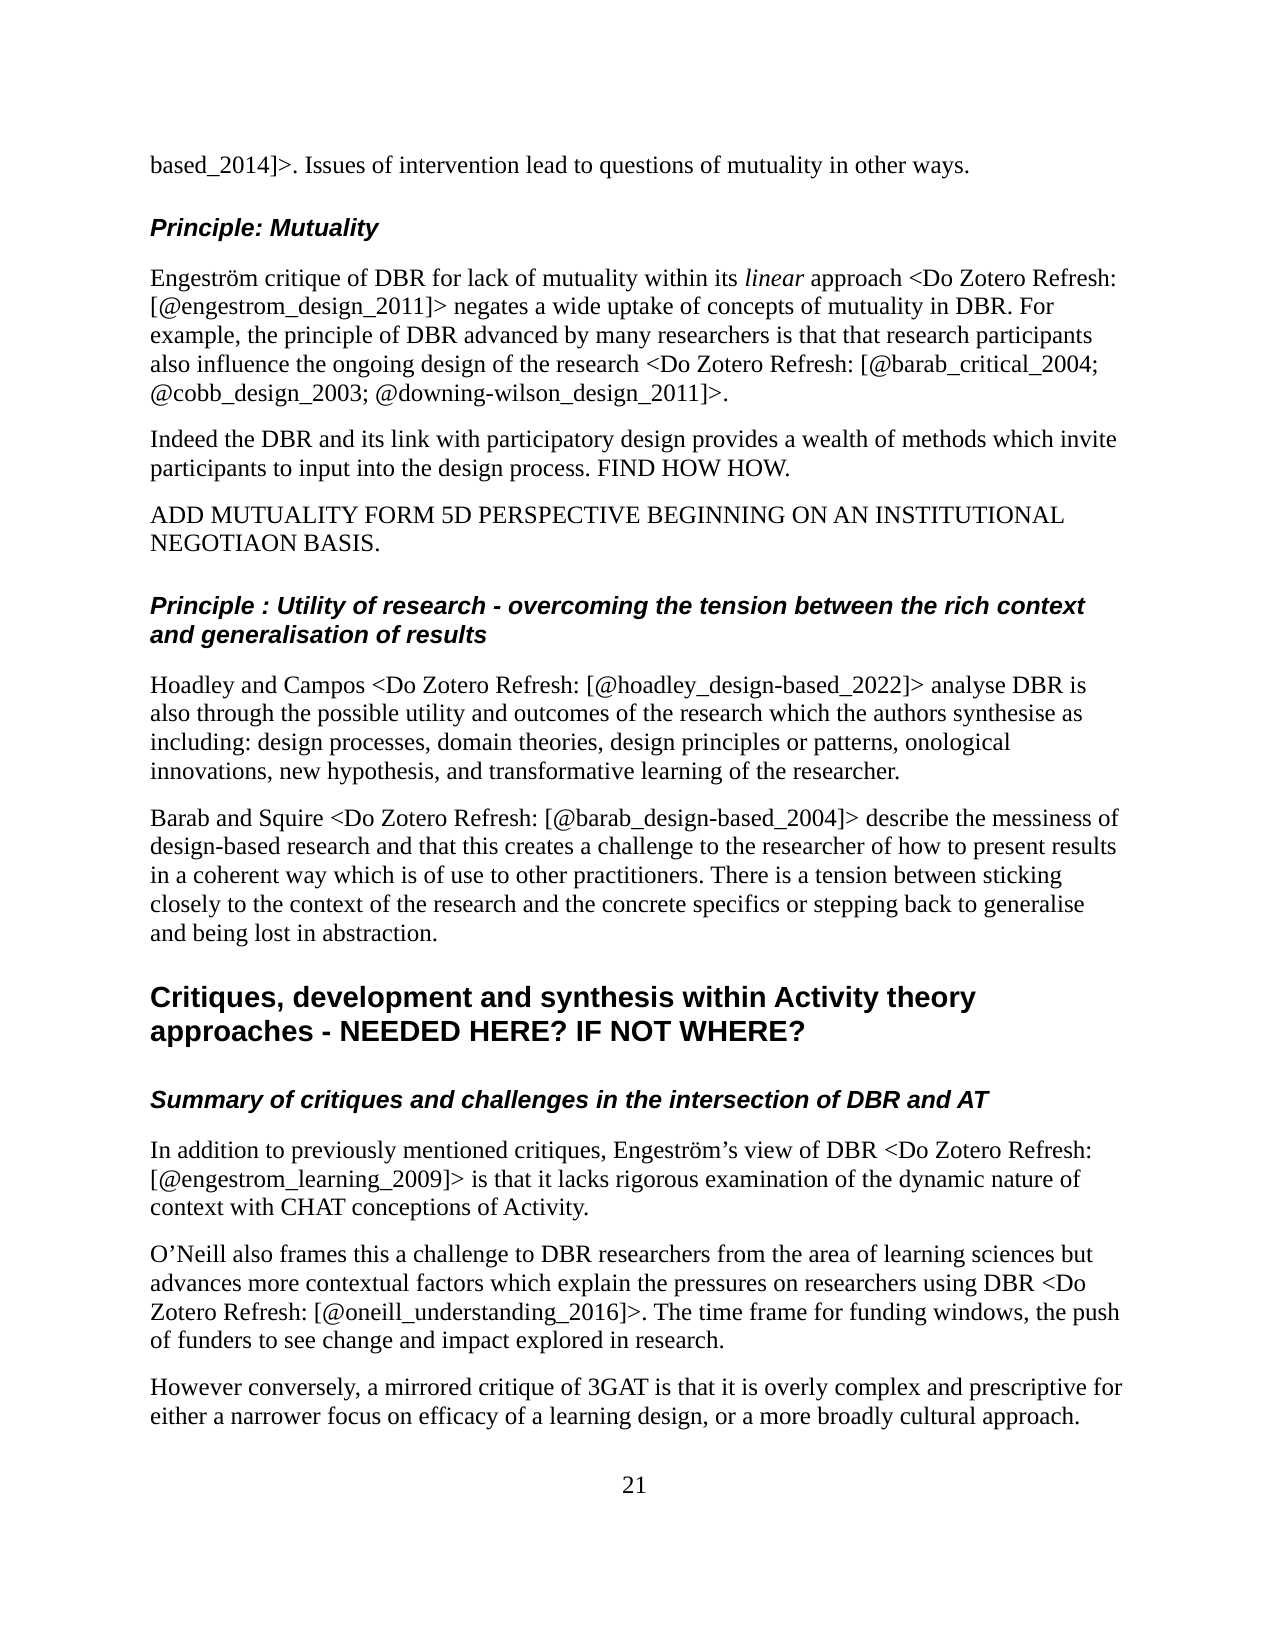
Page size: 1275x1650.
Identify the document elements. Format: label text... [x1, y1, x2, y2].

text O’Neill also frames this a challenge to DBR researchers from the area of learning sciences but advances more contextual factors which explain the pressures on researchers using DBR <Do Zotero Refresh: [@oneill_understanding_2016]>. The time frame for funding windows, the push of funders to see change and impact explored in research. [150, 1239, 1125, 1354]
subtitle Critiques, development and synthesis within Activity theory approaches - NEEDED HERE? IF NOT WHERE? [150, 980, 1125, 1047]
text Barab and Squire <Do Zotero Refresh: [@barab_design-based_2004]> describe the messiness of design-based research and that this creates a challenge to the researcher of how to present results in a coherent way which is of use to other practitioners. There is a tension between sticking closely to the context of the research and the concrete specifics or stepping back to generalise and being lost in abstraction. [150, 803, 1125, 946]
subtitle Summary of critiques and challenges in the intersection of DBR and AT [150, 1085, 1125, 1113]
subtitle Principle: Mutuality [150, 213, 1125, 241]
text Hoadley and Campos <Do Zotero Refresh: [@hoadley_design-based_2022]> analyse DBR is also through the possible utility and outcomes of the research which the authors synthesise as including: design processes, domain theories, design principles or patterns, onological innovations, new hypothesis, and transformative learning of the researcher. [150, 670, 1125, 785]
text ADD MUTUALITY FORM 5D PERSPECTIVE BEGINNING ON AN INSTITUTIONAL NEGOTIAON BASIS. [150, 500, 1125, 557]
text Engeström critique of DBR for lack of mutuality within its linear approach <Do Zotero Refresh: [@engestrom_design_2011]> negates a wide uptake of concepts of mutuality in DBR. For example, the principle of DBR advanced by many researchers is that that research participants also influence the ongoing design of the research <Do Zotero Refresh: [@barab_critical_2004; @cobb_design_2003; @downing-wilson_design_2011]>. [150, 263, 1125, 406]
text based_2014]>. Issues of intervention lead to questions of mutuality in other ways. [150, 150, 1125, 179]
text In addition to previously mentioned critiques, Engeström’s view of DBR <Do Zotero Refresh: [@engestrom_learning_2009]> is that it lacks rigorous examination of the dynamic nature of context with CHAT conceptions of Activity. [150, 1135, 1125, 1221]
subtitle Principle : Utility of research - overcoming the tension between the rich context and generalisation of results [150, 591, 1125, 648]
text Indeed the DBR and its link with participatory design provides a wealth of methods which invite participants to input into the design process. FIND HOW HOW. [150, 424, 1125, 482]
text However conversely, a mirrored critique of 3GAT is that it is overly complex and prescriptive for either a narrower focus on efficacy of a learning design, or a more broadly cultural approach. [150, 1372, 1125, 1429]
